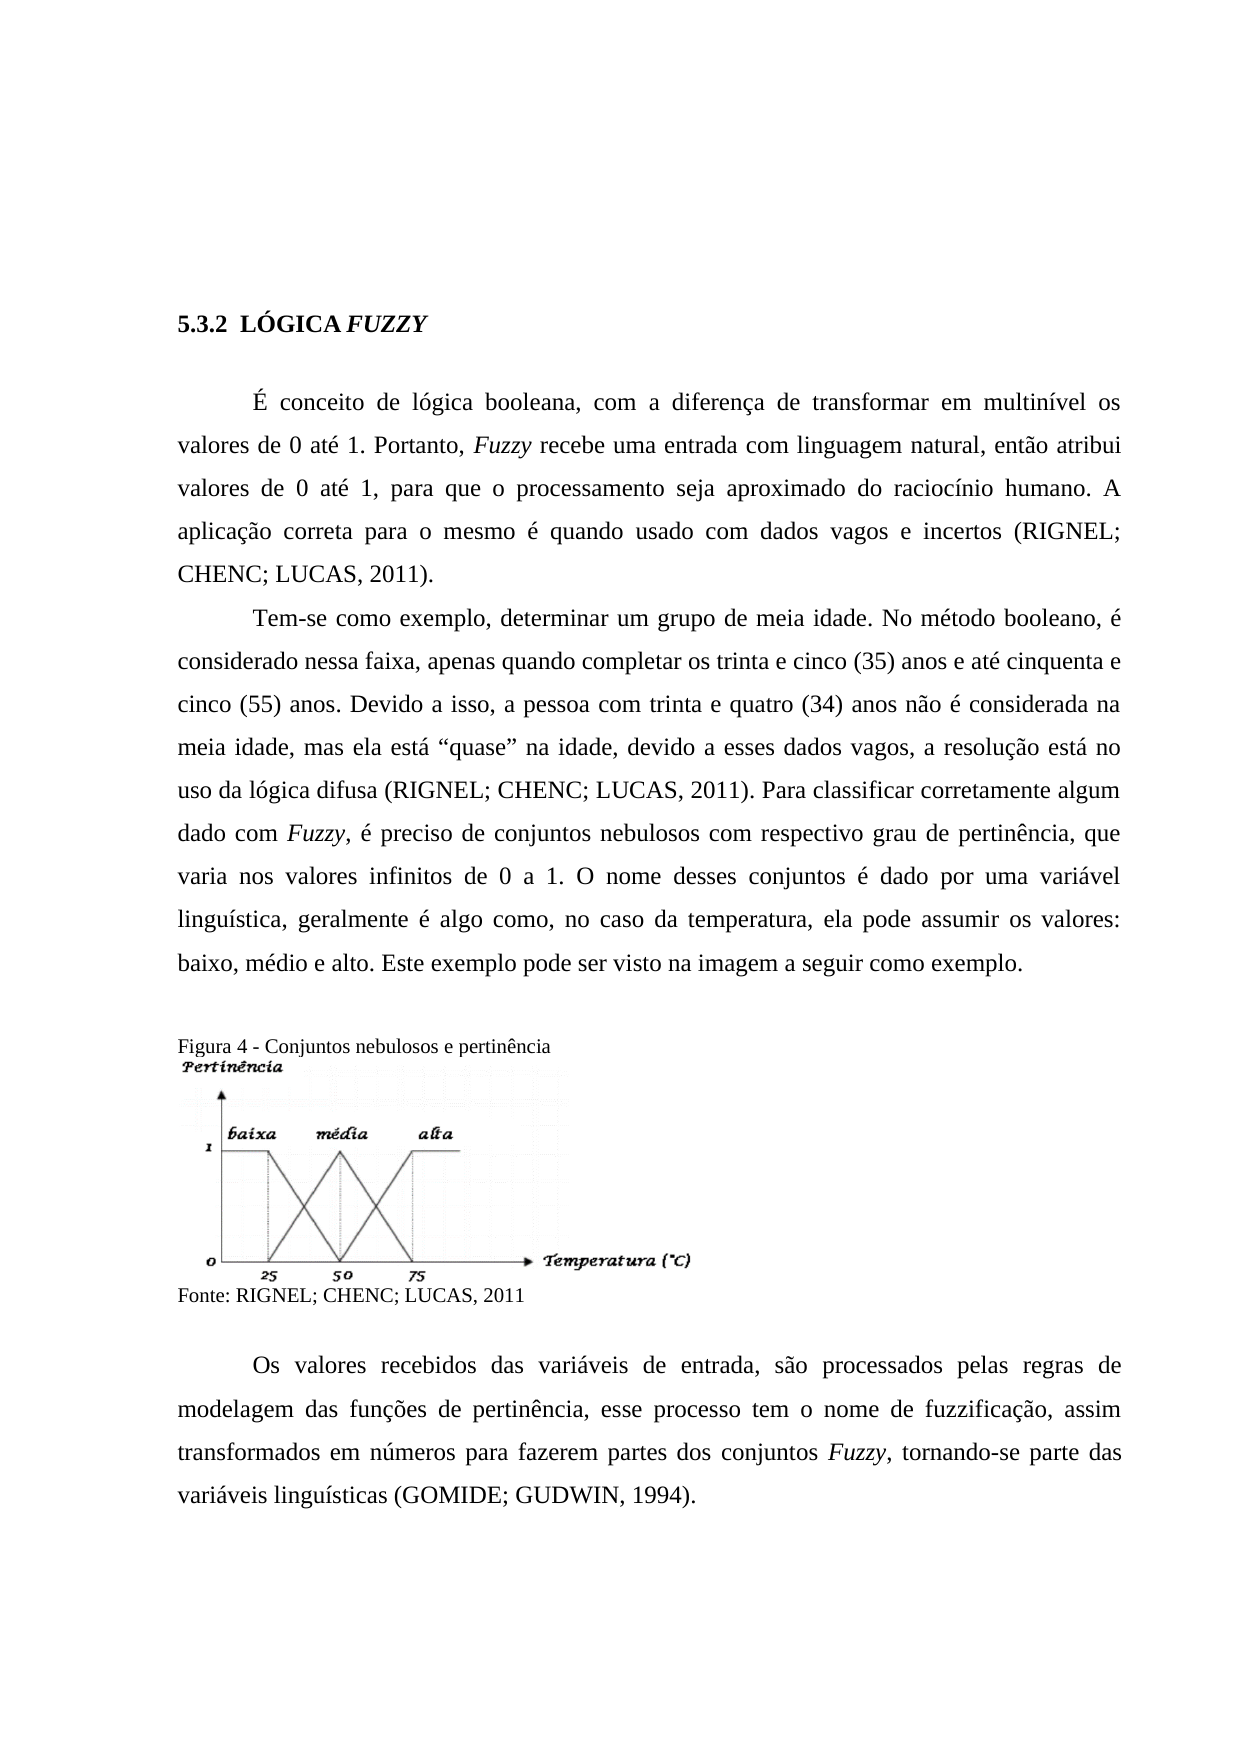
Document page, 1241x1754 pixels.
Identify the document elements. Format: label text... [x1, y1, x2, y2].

picture [177, 1057, 691, 1284]
text Figura 4 - Conjuntos nebulosos e pertinência [177, 1034, 1122, 1058]
subtitle Lógica Fuzzy [177, 309, 1122, 338]
text É conceito de lógica booleana, com a diferença de transformar em multinível os valores de 0 até 1. Portanto, Fuzzy recebe uma entrada com linguagem natural, então atribui valores de 0 até 1, para que o processamento seja aproximado do raciocínio humano. A aplicação correta para o mesmo é quando usado com dados vagos e incertos (RIGNEL; CHENC; LUCAS, 2011). [177, 387, 1122, 588]
text Tem-se como exemplo, determinar um grupo de meia idade. No método booleano, é considerado nessa faixa, apenas quando completar os trinta e cinco (35) anos e até cinquenta e cinco (55) anos. Devido a isso, a pessoa com trinta e quatro (34) anos não é considerada na meia idade, mas ela está “quase” na idade, devido a esses dados vagos, a resolução está no uso da lógica difusa (RIGNEL; CHENC; LUCAS, 2011). Para classificar corretamente algum dado com Fuzzy, é preciso de conjuntos nebulosos com respectivo grau de pertinência, que varia nos valores infinitos de 0 a 1. O nome desses conjuntos é dado por uma variável linguística, geralmente é algo como, no caso da temperatura, ela pode assumir os valores: baixo, médio e alto. Este exemplo pode ser visto na imagem a seguir como exemplo. [177, 603, 1122, 976]
text Os valores recebidos das variáveis de entrada, são processados pelas regras de modelagem das funções de pertinência, esse processo tem o nome de fuzzificação, assim transformados em números para fazerem partes dos conjuntos Fuzzy, tornando-se parte das variáveis linguísticas (GOMIDE; GUDWIN, 1994). [177, 1351, 1122, 1509]
text Fonte: RIGNEL; CHENC; LUCAS, 2011 [177, 1283, 1122, 1307]
